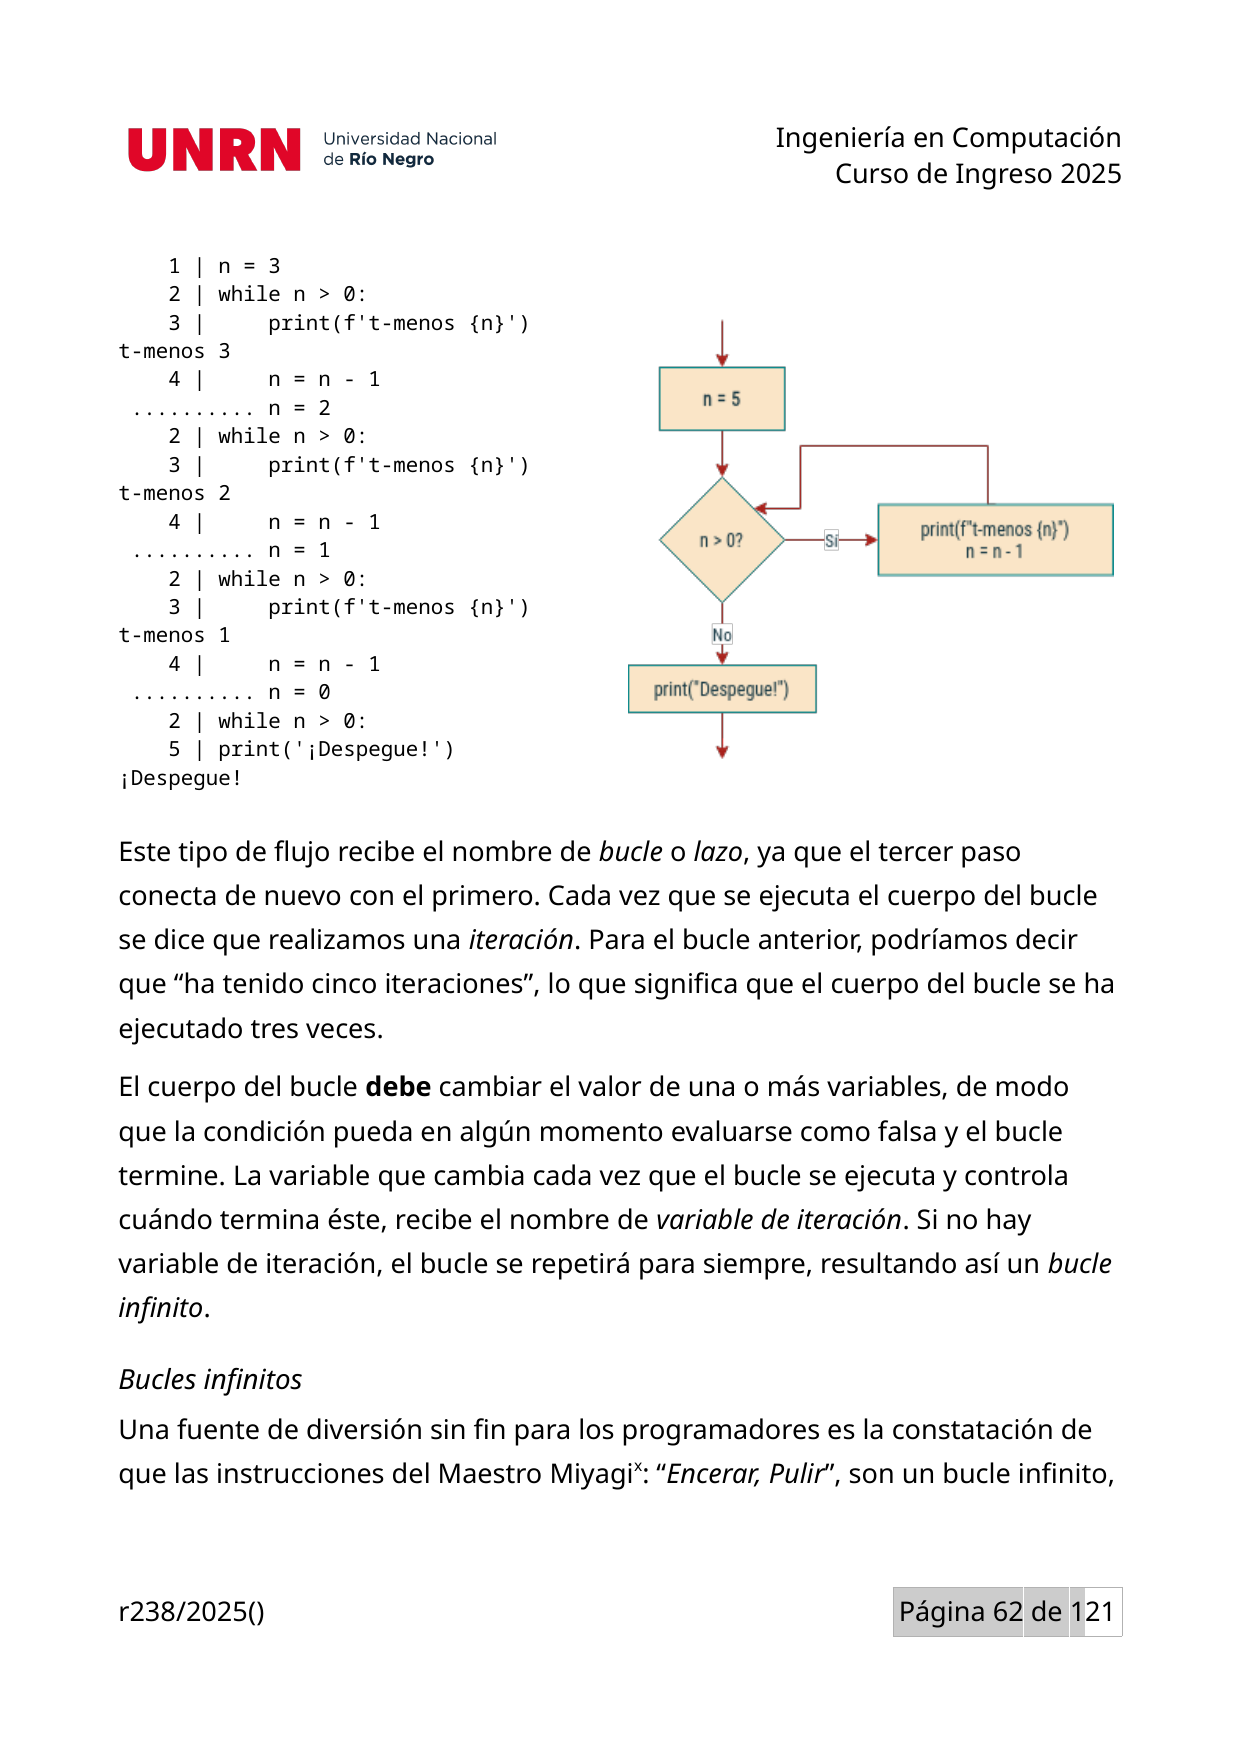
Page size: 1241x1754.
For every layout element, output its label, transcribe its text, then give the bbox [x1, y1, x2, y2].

subtitle Bucles infinitos [118, 1360, 1122, 1398]
text Este tipo de flujo recibe el nombre de bucle o lazo, ya que el tercer paso conecta de nuevo con el primero. Cada vez que se ejecuta el cuerpo del bucle se dice que realizamos una iteración. Para el bucle anterior, podríamos decir que “ha tenido cinco iteraciones”, lo que significa que el cuerpo del bucle se ha ejecutado tres veces. [118, 832, 1122, 1046]
picture [628, 310, 1114, 773]
table_header 1 | n = 3 2 | while n > 0: 3 | print(f't-menos {n}') t-menos 3 4 | n = n - 1 .......... n = 2 2 | while n > 0: 3 | print(f't-menos {n}') t-menos 2 4 | n = n - 1 .......... n = 1 2 | while n > 0: 3 | print(f't-menos {n}') t-menos 1 4 | n = n - 1 .......... n = 0 2 | while n > 0: 5 | print('¡Despegue!') ¡Despegue! [118, 221, 620, 821]
table_header [620, 221, 1122, 821]
picture [118, 118, 505, 180]
text El cuerpo del bucle debe cambiar el valor de una o más variables, de modo que la condición pueda en algún momento evaluarse como falsa y el bucle termine. La variable que cambia cada vez que el bucle se ejecuta y controla cuándo termina éste, recibe el nombre de variable de iteración. Si no hay variable de iteración, el bucle se repetirá para siempre, resultando así un bucle infinito. [118, 1068, 1122, 1326]
text Una fuente de diversión sin fin para los programadores es la constatación de que las instrucciones del Maestro Miyagi: “Encerar, Pulir”, son un bucle infinito, [118, 1410, 1122, 1491]
